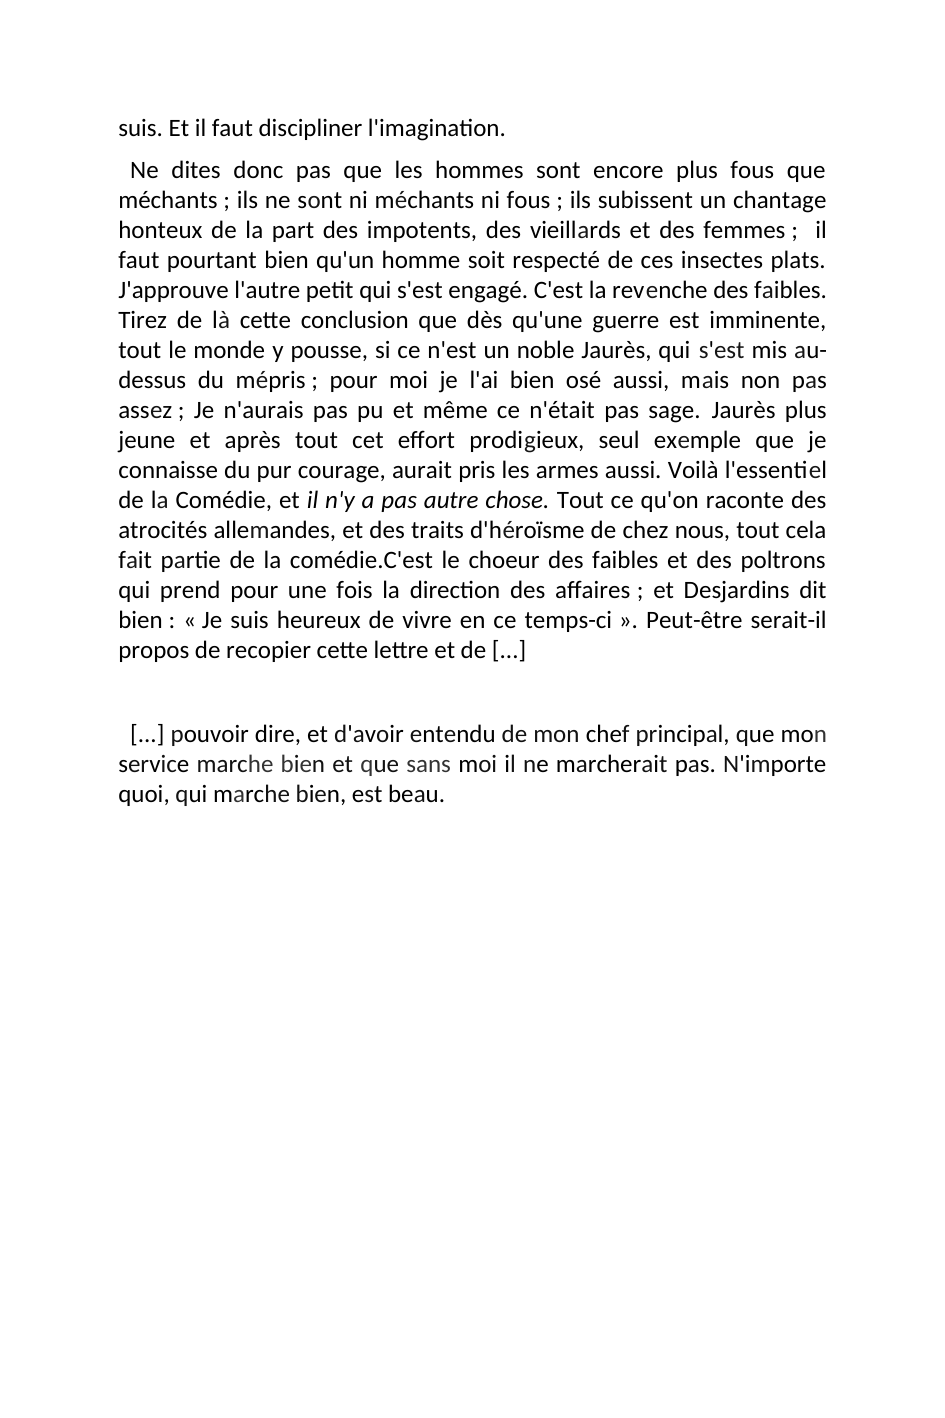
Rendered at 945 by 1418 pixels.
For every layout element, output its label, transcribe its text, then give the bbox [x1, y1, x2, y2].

text Ne dites donc pas que les hommes sont encore plus fous que méchants ; ils ne sont ni méchants ni fous ; ils subissent un chantage honteux de la part des impotents, des vieillards et des femmes ; il faut pourtant bien qu'un homme soit respecté de ces insectes plats. J'approuve l'autre petit qui s'est engagé. C'est la revenche des faibles. Tirez de là cette conclusion que dès qu'une guerre est imminente, tout le monde y pousse, si ce n'est un noble Jaurès, qui s'est mis au-dessus du mépris ; pour moi je l'ai bien osé aussi, mais non pas assez ; Je n'aurais pas pu et même ce n'était pas sage. Jaurès plus jeune et après tout cet effort prodigieux, seul exemple que je connaisse du pur courage, aurait pris les armes aussi. Voilà l'essentiel de la Comédie, et il n'y a pas autre chose. Tout ce qu'on raconte des atrocités allemandes, et des traits d'héroïsme de chez nous, tout cela fait partie de la comédie.C'est le choeur des faibles et des poltrons qui prend pour une fois la direction des affaires ; et Desjardins dit bien : « Je suis heureux de vivre en ce temps-ci ». Peut-être serait-il propos de recopier cette lettre et de [...] [118, 160, 827, 665]
text [...] pouvoir dire, et d'avoir entendu de mon chef principal, que mon service marche bien et que sans moi il ne marcherait pas. N'importe quoi, qui marche bien, est beau. [118, 723, 827, 808]
text suis. Et il faut discipliner l'imagination. [118, 118, 827, 143]
